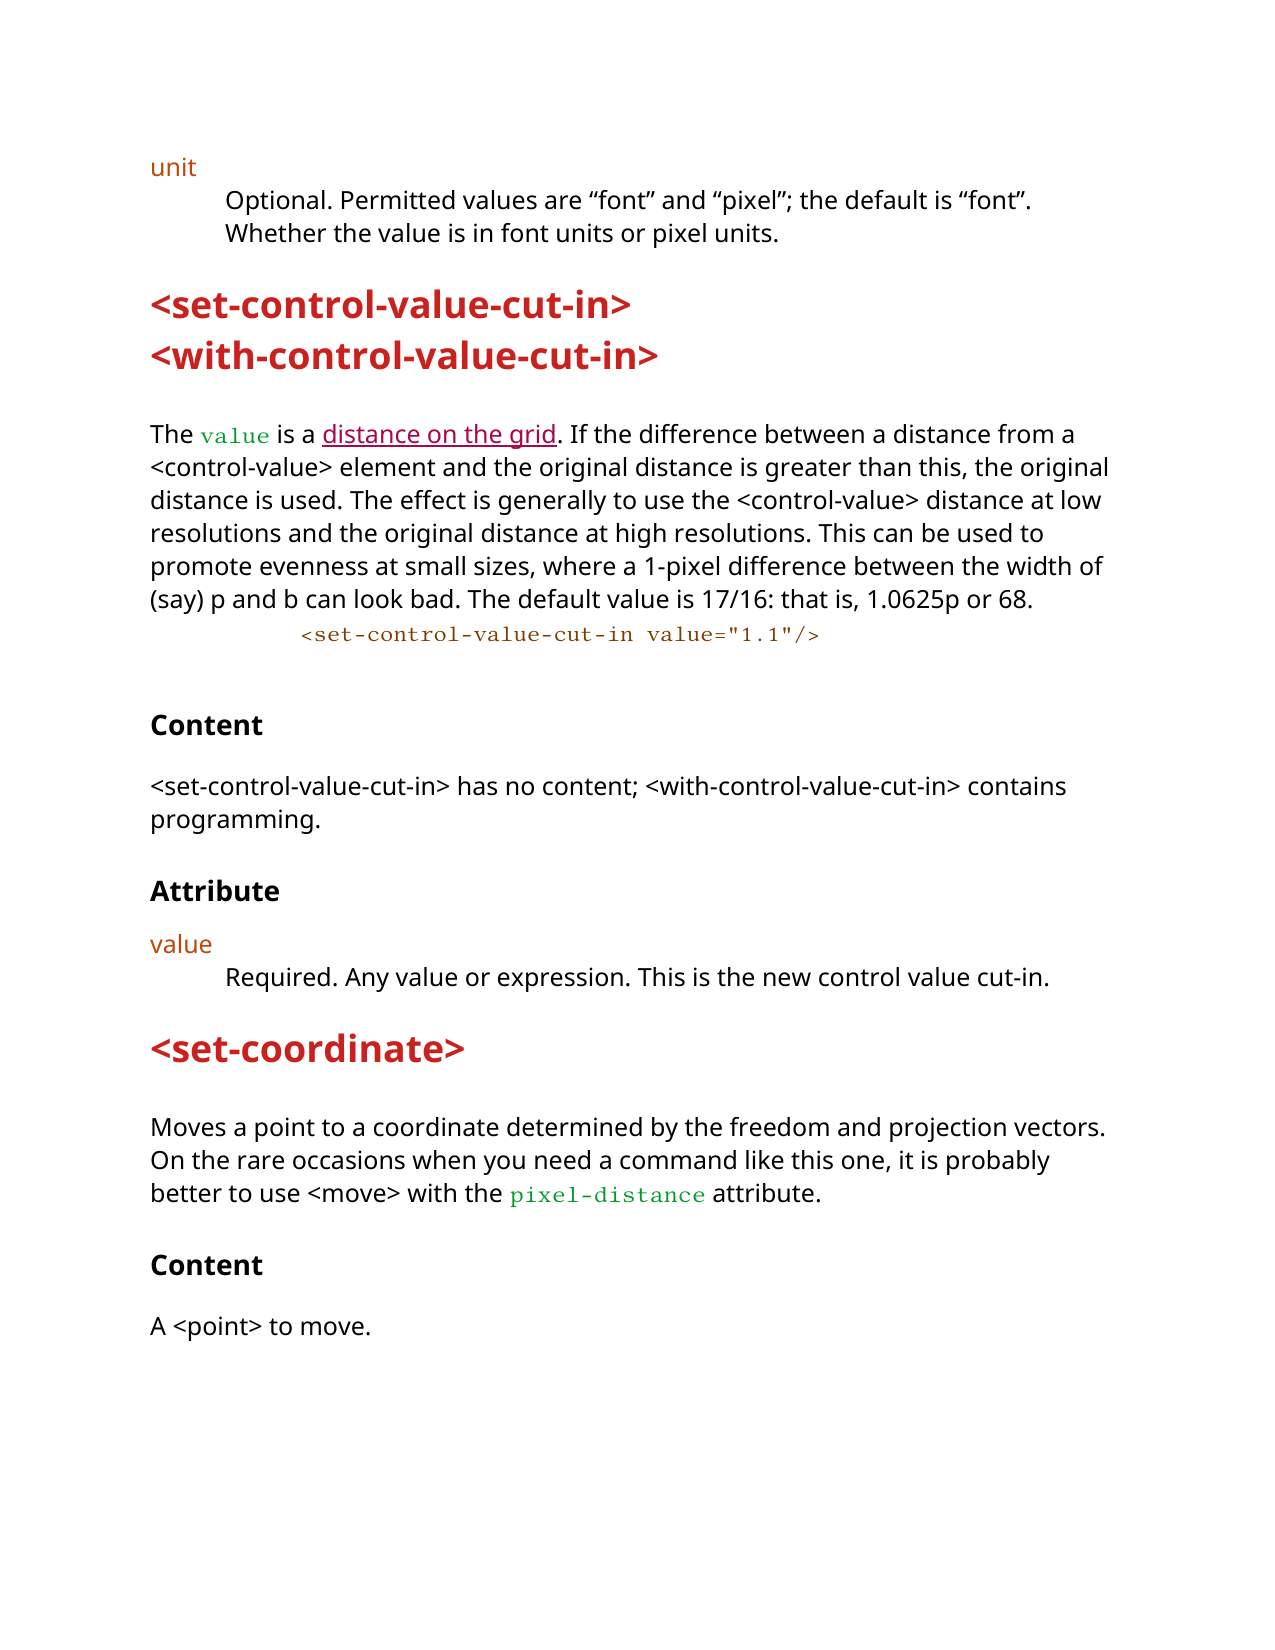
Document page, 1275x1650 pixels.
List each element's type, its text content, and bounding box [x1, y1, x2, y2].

subtitle Content [150, 1245, 1125, 1283]
text Required. Any value or expression. This is the new control value cut-in. [225, 960, 1125, 993]
subtitle <set-control-value-cut-in> <with-control-value-cut-in> [150, 278, 1125, 380]
subtitle Content [150, 705, 1125, 743]
text Optional. Permitted values are “font” and “pixel”; the default is “font”. Whether the value is in font units or pixel units. [225, 183, 1125, 249]
text value [150, 927, 1125, 960]
text <set-control-value-cut-in value="1.1"/> [300, 623, 1125, 646]
text <set-control-value-cut-in> has no content; <with-control-value-cut-in> contains programming. [150, 769, 1125, 835]
subtitle Attribute [150, 871, 1125, 909]
text Moves a point to a coordinate determined by the freedom and projection vectors. On the rare occasions when you need a command like this one, it is probably better to use <move> with the pixel-distance attribute. [150, 1110, 1125, 1209]
text A <point> to move. [150, 1309, 1125, 1342]
subtitle <set-coordinate> [150, 1022, 1125, 1073]
text The value is a distance on the grid. If the difference between a distance from a <control-value> element and the original distance is greater than this, the original distance is used. The effect is generally to use the <control-value> distance at low resolutions and the original distance at high resolutions. This can be used to promote evenness at small sizes, where a 1-pixel difference between the width of (say) p and b can look bad. The default value is 17/16: that is, 1.0625p or 68. [150, 417, 1125, 615]
text unit [150, 150, 1125, 183]
